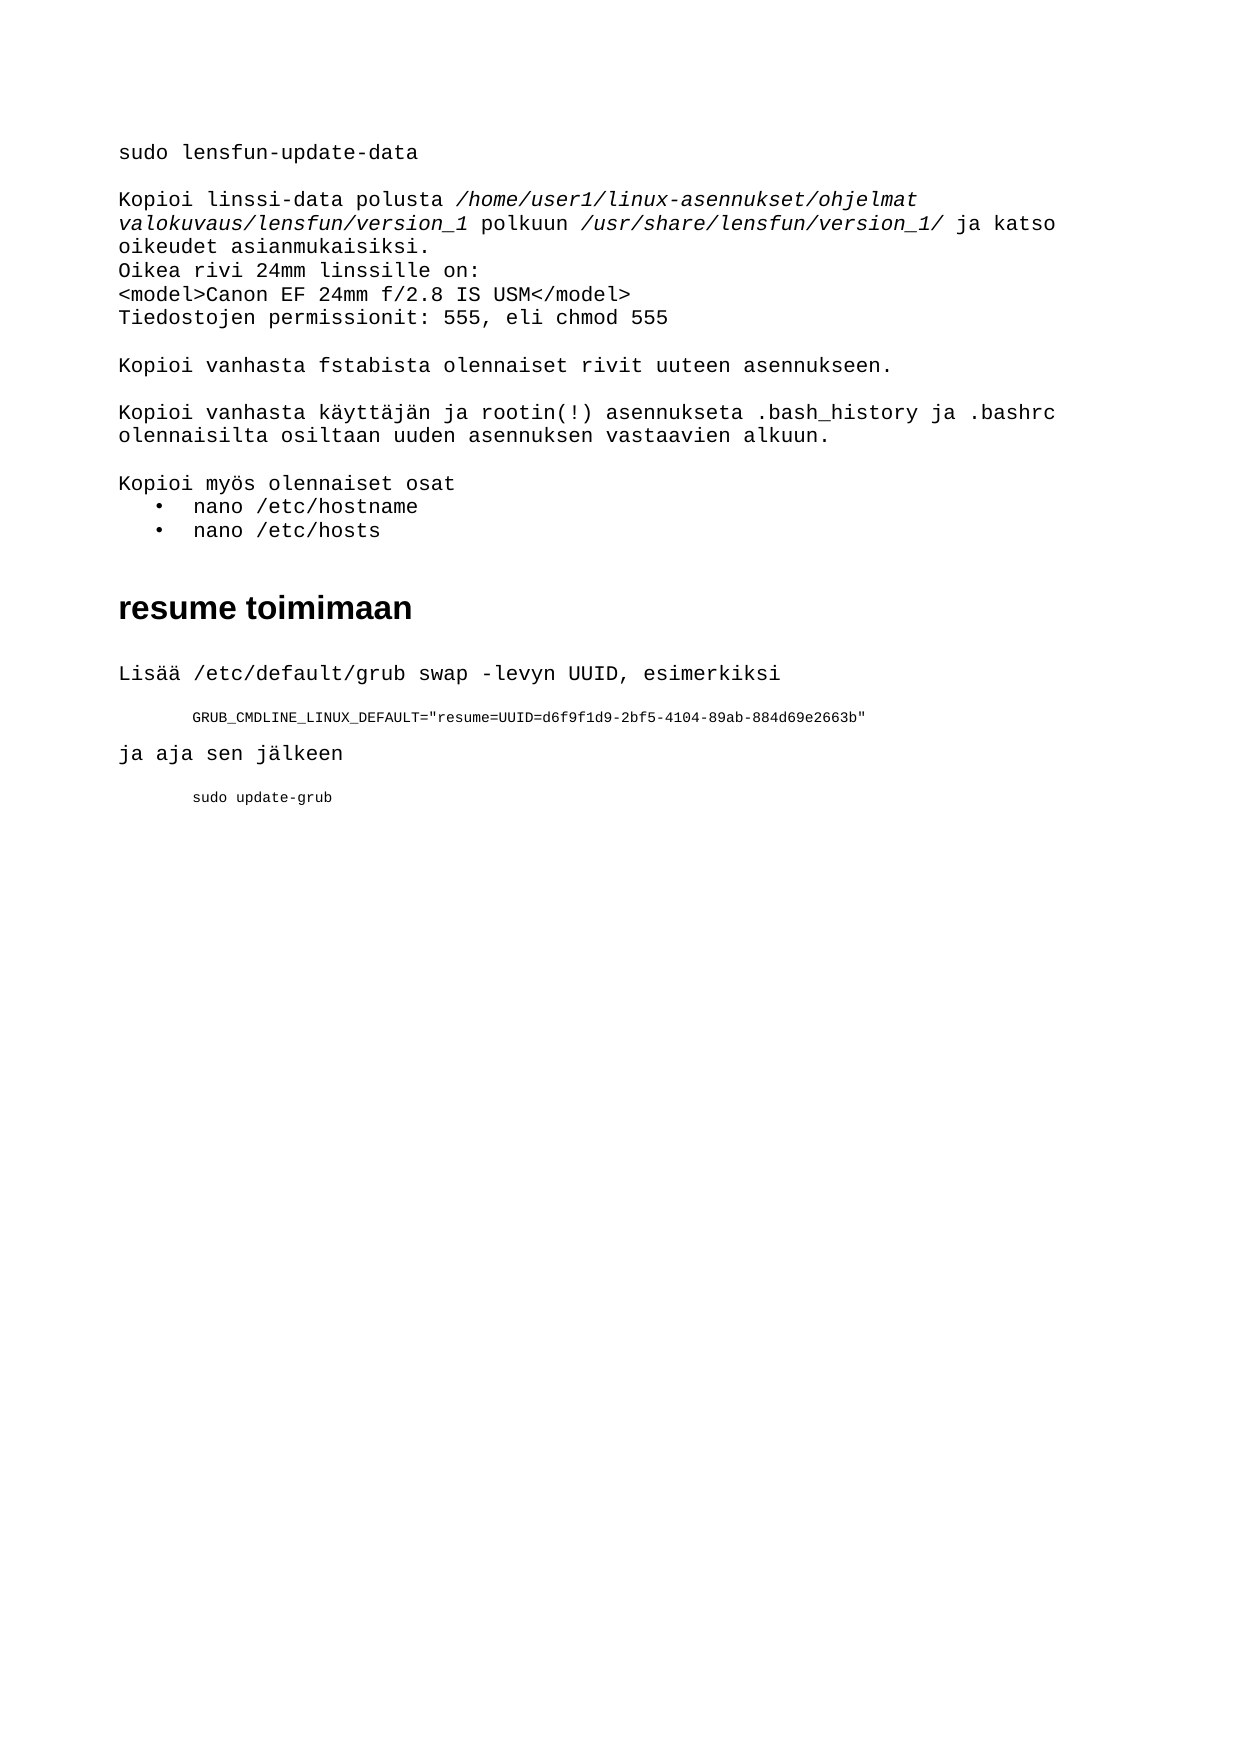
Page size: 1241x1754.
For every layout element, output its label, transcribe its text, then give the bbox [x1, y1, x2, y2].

text Kopioi vanhasta fstabista olennaiset rivit uuteen asennukseen. [118, 354, 1122, 378]
list nano /etc/hosts [156, 520, 1122, 544]
text Oikea rivi 24mm linssille on: [118, 260, 1122, 284]
text <model>Canon EF 24mm f/2.8 IS USM</model> Tiedostojen permissionit: 555, eli chmod 555 [118, 284, 1122, 331]
text GRUB_CMDLINE_LINUX_DEFAULT="resume=UUID=d6f9f1d9-2bf5-4104-89ab-884d69e2663b" [192, 710, 1122, 727]
text sudo lensfun-update-data [118, 142, 1122, 165]
list nano /etc/hostname [156, 496, 1122, 520]
text Lisää /etc/default/grub swap -levyn UUID, esimerkiksi [118, 663, 1122, 686]
text ja aja sen jälkeen [118, 743, 1122, 767]
subtitle resume toimimaan [118, 588, 1122, 627]
text sudo update-grub [192, 791, 1122, 807]
text Kopioi linssi-data polusta /home/user1/linux-asennukset/ohjelmat valokuvaus/lensfun/version_1 polkuun /usr/share/lensfun/version_1/ ja katso oikeudet asianmukaisiksi. [118, 189, 1122, 260]
text Kopioi vanhasta käyttäjän ja rootin(!) asennukseta .bash_history ja .bashrc olennaisilta osiltaan uuden asennuksen vastaavien alkuun. [118, 402, 1122, 449]
text Kopioi myös olennaiset osat [118, 473, 1122, 496]
